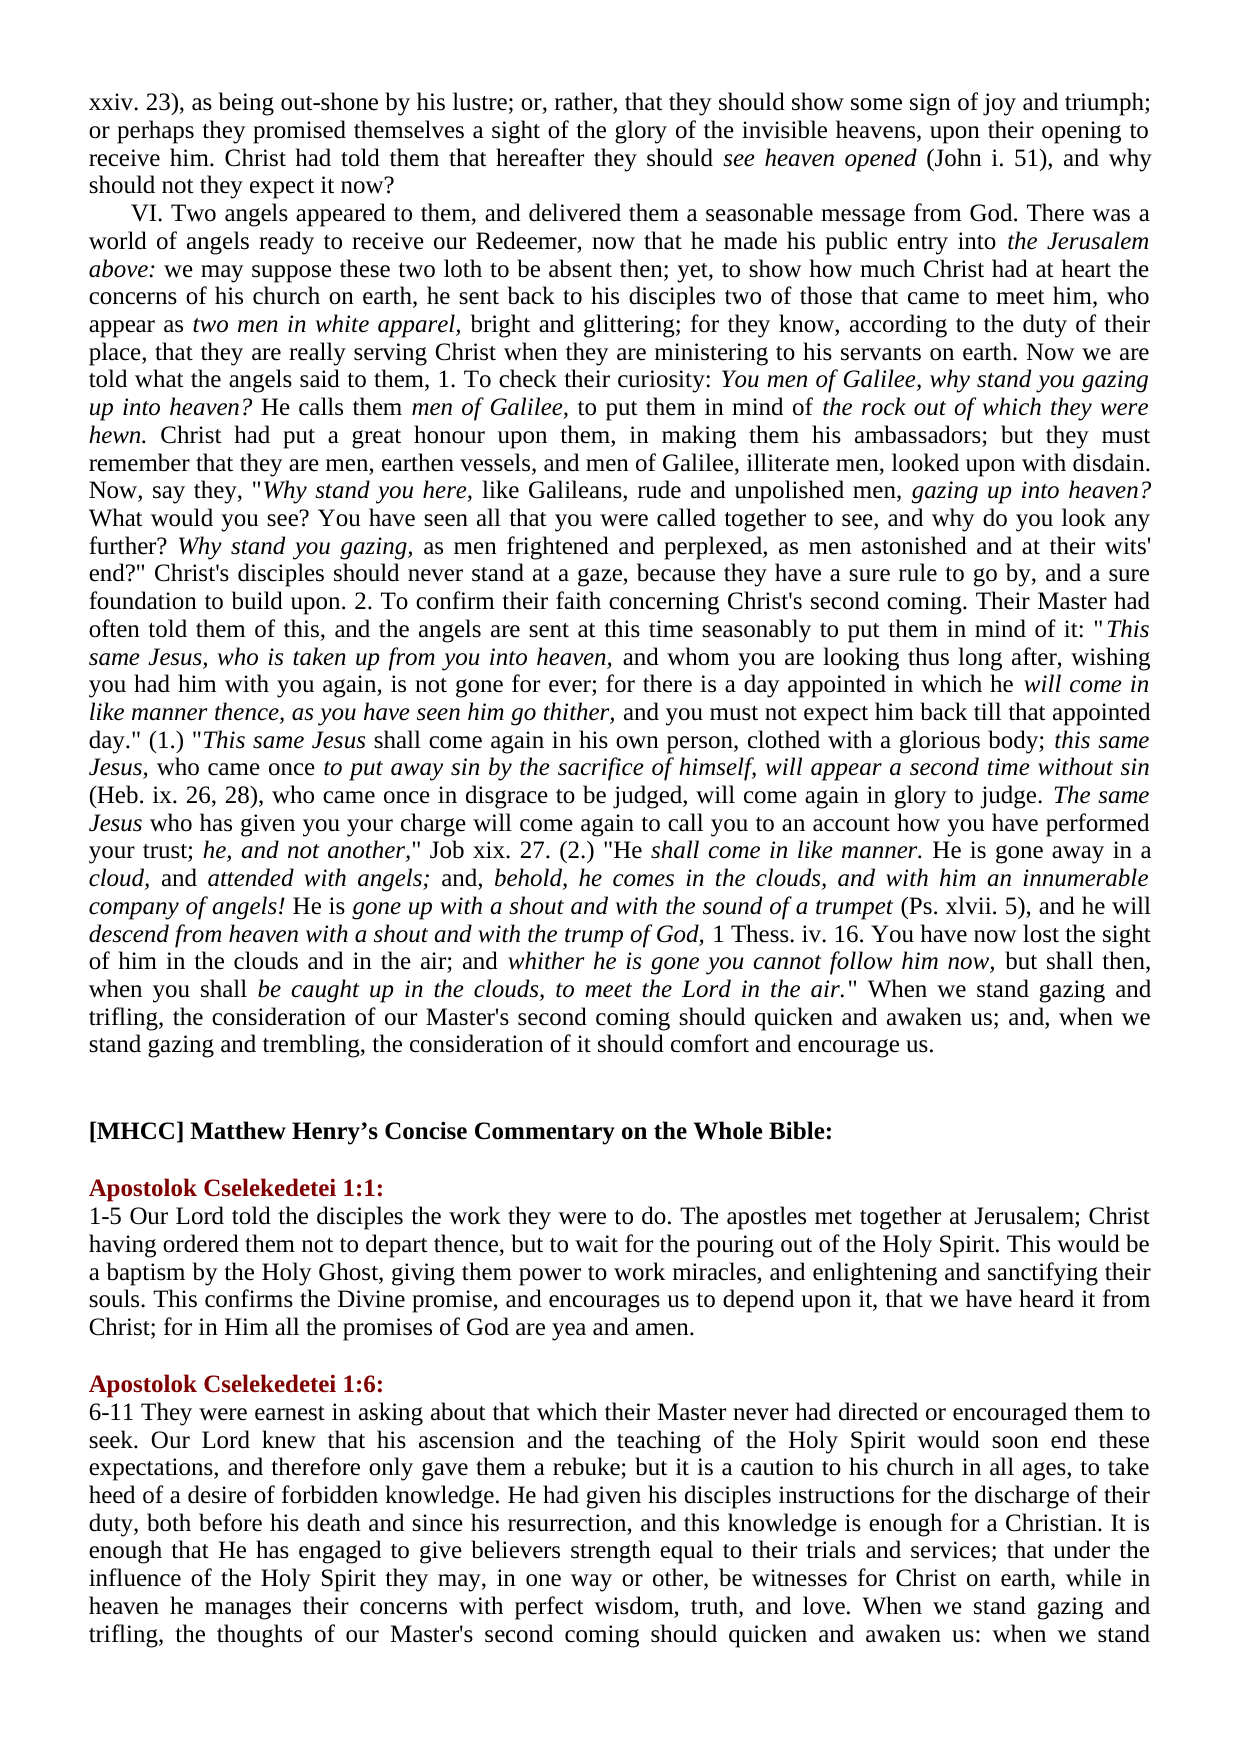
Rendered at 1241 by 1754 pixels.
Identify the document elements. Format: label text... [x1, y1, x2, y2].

text [MHCC] Matthew Henry’s Concise Commentary on the Whole Bible: [88, 1117, 1152, 1145]
text xxiv. 23), as being out-shone by his lustre; or, rather, that they should show some sign of joy and triumph; or perhaps they promised themselves a sight of the glory of the invisible heavens, upon their opening to receive him. Christ had told them that hereafter they should see heaven opened (John i. 51), and why should not they expect it now? [88, 88, 1152, 199]
text 6-11 They were earnest in asking about that which their Master never had directed or encouraged them to seek. Our Lord knew that his ascension and the teaching of the Holy Spirit would soon end these expectations, and therefore only gave them a rebuke; but it is a caution to his church in all ages, to take heed of a desire of forbidden knowledge. He had given his disciples instructions for the discharge of their duty, both before his death and since his resurrection, and this knowledge is enough for a Christian. It is enough that He has engaged to give believers strength equal to their trials and services; that under the influence of the Holy Spirit they may, in one way or other, be witnesses for Christ on earth, while in heaven he manages their concerns with perfect wisdom, truth, and love. When we stand gazing and trifling, the thoughts of our Master's second coming should quicken and awaken us: when we stand [88, 1398, 1152, 1647]
text VI. Two angels appeared to them, and delivered them a seasonable message from God. There was a world of angels ready to receive our Redeemer, now that he made his public entry into the Jerusalem above: we may suppose these two loth to be absent then; yet, to show how much Christ had at heart the concerns of his church on earth, he sent back to his disciples two of those that came to meet him, who appear as two men in white apparel, bright and glittering; for they know, according to the duty of their place, that they are really serving Christ when they are ministering to his servants on earth. Now we are told what the angels said to them, 1. To check their curiosity: You men of Galilee, why stand you gazing up into heaven? He calls them men of Galilee, to put them in mind of the rock out of which they were hewn. Christ had put a great honour upon them, in making them his ambassadors; but they must remember that they are men, earthen vessels, and men of Galilee, illiterate men, looked upon with disdain. Now, say they, "Why stand you here, like Galileans, rude and unpolished men, gazing up into heaven? What would you see? You have seen all that you were called together to see, and why do you look any further? Why stand you gazing, as men frightened and perplexed, as men astonished and at their wits' end?" Christ's disciples should never stand at a gaze, because they have a sure rule to go by, and a sure foundation to build upon. 2. To confirm their faith concerning Christ's second coming. Their Master had often told them of this, and the angels are sent at this time seasonably to put them in mind of it: "This same Jesus, who is taken up from you into heaven, and whom you are looking thus long after, wishing you had him with you again, is not gone for ever; for there is a day appointed in which he will come in like manner thence, as you have seen him go thither, and you must not expect him back till that appointed day." (1.) "This same Jesus shall come again in his own person, clothed with a glorious body; this same Jesus, who came once to put away sin by the sacrifice of himself, will appear a second time without sin (Heb. ix. 26, 28), who came once in disgrace to be judged, will come again in glory to judge. The same Jesus who has given you your charge will come again to call you to an account how you have performed your trust; he, and not another," Job xix. 27. (2.) "He shall come in like manner. He is gone away in a cloud, and attended with angels; and, behold, he comes in the clouds, and with him an innumerable company of angels! He is gone up with a shout and with the sound of a trumpet (Ps. xlvii. 5), and he will descend from heaven with a shout and with the trump of God, 1 Thess. iv. 16. You have now lost the sight of him in the clouds and in the air; and whither he is gone you cannot follow him now, but shall then, when you shall be caught up in the clouds, to meet the Lord in the air." When we stand gazing and trifling, the consideration of our Master's second coming should quicken and awaken us; and, when we stand gazing and trembling, the consideration of it should comfort and encourage us. [88, 199, 1152, 1058]
text 1-5 Our Lord told the disciples the work they were to do. The apostles met together at Jerusalem; Christ having ordered them not to depart thence, but to wait for the pouring out of the Holy Spirit. This would be a baptism by the Holy Ghost, giving them power to work miracles, and enlightening and sanctifying their souls. This confirms the Divine promise, and encourages us to depend upon it, that we have heard it from Christ; for in Him all the promises of God are yea and amen. [88, 1202, 1152, 1341]
text Apostolok Cselekedetei 1:1: [88, 1174, 1152, 1202]
text Apostolok Cselekedetei 1:6: [88, 1370, 1152, 1398]
